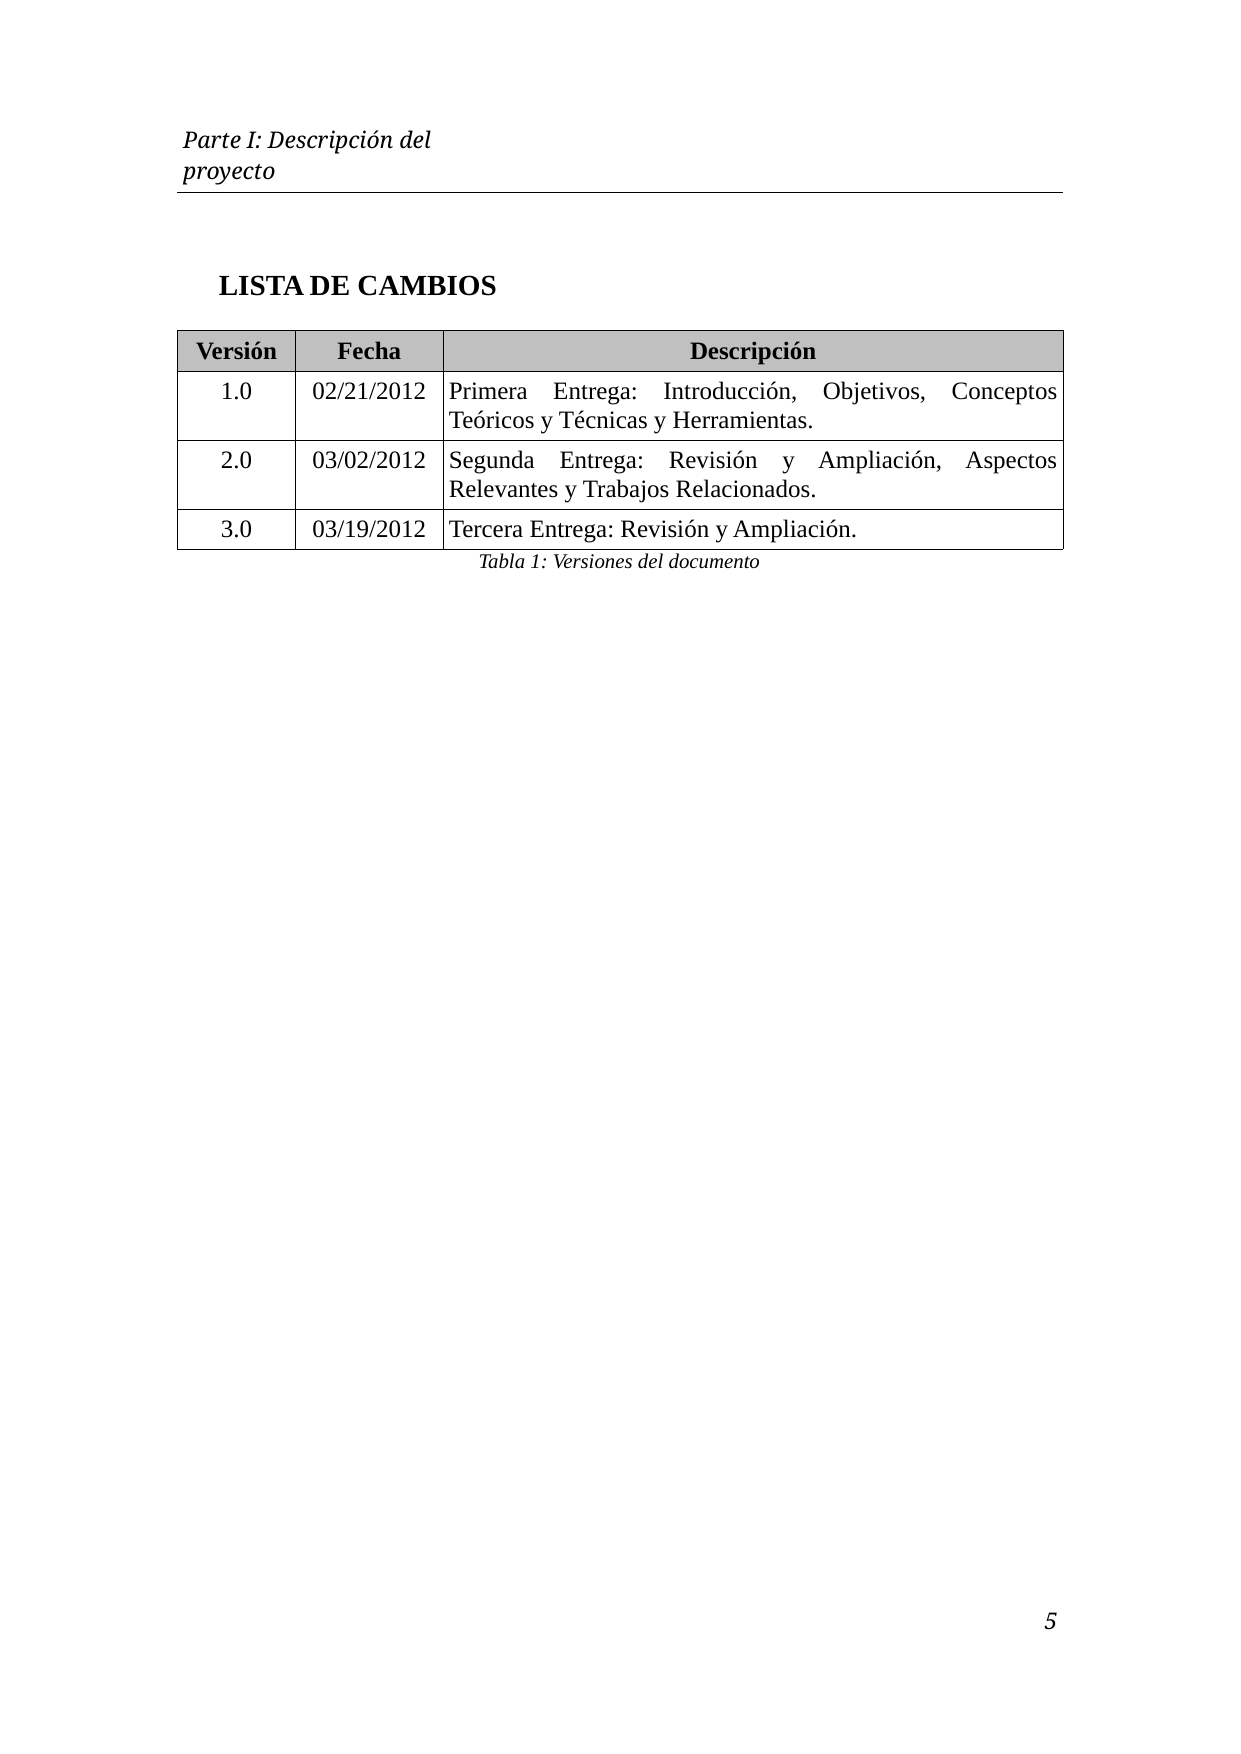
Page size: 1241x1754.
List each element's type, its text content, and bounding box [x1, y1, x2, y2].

text Lista de cambios [218, 268, 1063, 302]
text Tabla 1: Versiones del documento [177, 550, 1063, 573]
table_cell Tercera Entrega: Revisión y Ampliación. [444, 510, 1063, 549]
table_header Descripción [444, 331, 1063, 371]
table_cell 1.0 [178, 372, 295, 440]
table_cell 2.0 [178, 441, 295, 509]
table_cell 3.0 [178, 510, 295, 549]
table_cell Segunda Entrega: Revisión y Ampliación, Aspectos Relevantes y Trabajos Relacionados. [444, 441, 1063, 509]
table_cell 21/02/2012 [296, 372, 443, 440]
table_cell 19/03/2012 [296, 510, 443, 549]
table_cell 02/03/2012 [296, 441, 443, 509]
table_header Versión [178, 331, 295, 371]
table_header Fecha [296, 331, 443, 371]
table_cell Primera Entrega: Introducción, Objetivos, Conceptos Teóricos y Técnicas y Herramientas. [444, 372, 1063, 440]
